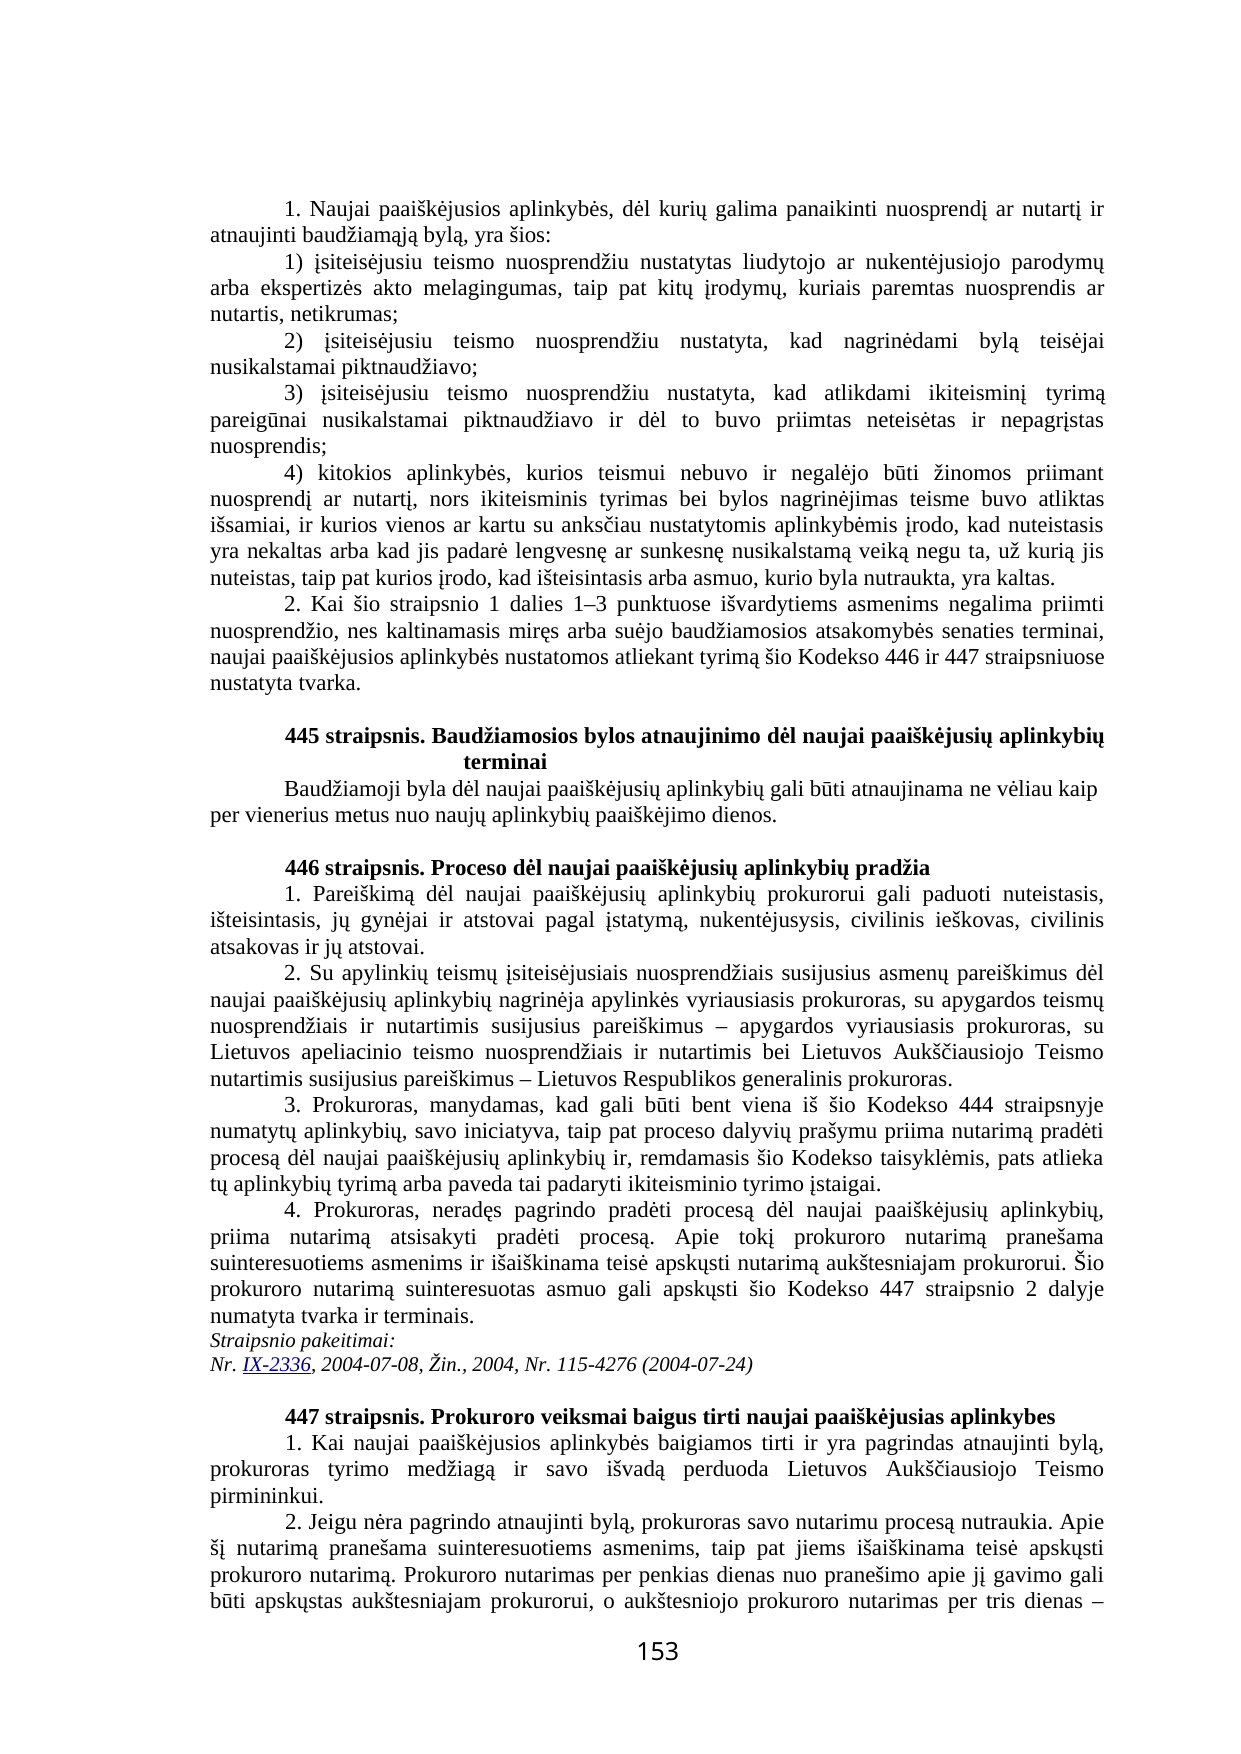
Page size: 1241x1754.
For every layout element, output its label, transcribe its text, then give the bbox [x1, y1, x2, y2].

text 4) kitokios aplinkybės, kurios teismui nebuvo ir negalėjo būti žinomos priimant nuosprendį ar nutartį, nors ikiteisminis tyrimas bei bylos nagrinėjimas teisme buvo atliktas išsamiai, ir kurios vienos ar kartu su anksčiau nustatytomis aplinkybėmis įrodo, kad nuteistasis yra nekaltas arba kad jis padarė lengvesnę ar sunkesnę nusikalstamą veiką negu ta, už kurią jis nuteistas, taip pat kurios įrodo, kad išteisintasis arba asmuo, kurio byla nutraukta, yra kaltas. [210, 458, 1106, 590]
text 1. Kai naujai paaiškėjusios aplinkybės baigiamos tirti ir yra pagrindas atnaujinti bylą, prokuroras tyrimo medžiagą ir savo išvadą perduoda Lietuvos Aukščiausiojo Teismo pirmininkui. [210, 1429, 1106, 1508]
text 2. Jeigu nėra pagrindo atnaujinti bylą, prokuroras savo nutarimu procesą nutraukia. Apie šį nutarimą pranešama suinteresuotiems asmenims, taip pat jiems išaiškinama teisė apskųsti prokuroro nutarimą. Prokuroro nutarimas per penkias dienas nuo pranešimo apie jį gavimo gali būti apskųstas aukštesniajam prokurorui, o aukštesniojo prokuroro nutarimas per tris dienas – [210, 1508, 1106, 1613]
text 446 straipsnis. Proceso dėl naujai paaiškėjusių aplinkybių pradžia [210, 854, 1106, 880]
text 1. Pareiškimą dėl naujai paaiškėjusių aplinkybių prokurorui gali paduoti nuteistasis, išteisintasis, jų gynėjai ir atstovai pagal įstatymą, nukentėjusysis, civilinis ieškovas, civilinis atsakovas ir jų atstovai. [210, 880, 1106, 959]
text 4. Prokuroras, neradęs pagrindo pradėti procesą dėl naujai paaiškėjusių aplinkybių, priima nutarimą atsisakyti pradėti procesą. Apie tokį prokuroro nutarimą pranešama suinteresuotiems asmenims ir išaiškinama teisė apskųsti nutarimą aukštesniajam prokurorui. Šio prokuroro nutarimą suinteresuotas asmuo gali apskųsti šio Kodekso 447 straipsnio 2 dalyje numatyta tvarka ir terminais. [210, 1196, 1106, 1328]
text 2. Su apylinkių teismų įsiteisėjusiais nuosprendžiais susijusius asmenų pareiškimus dėl naujai paaiškėjusių aplinkybių nagrinėja apylinkės vyriausiasis prokuroras, su apygardos teismų nuosprendžiais ir nutartimis susijusius pareiškimus – apygardos vyriausiasis prokuroras, su Lietuvos apeliacinio teismo nuosprendžiais ir nutartimis bei Lietuvos Aukščiausiojo Teismo nutartimis susijusius pareiškimus – Lietuvos Respublikos generalinis prokuroras. [210, 959, 1106, 1091]
text 2. Kai šio straipsnio 1 dalies 1–3 punktuose išvardytiems asmenims negalima priimti nuosprendžio, nes kaltinamasis miręs arba suėjo baudžiamosios atsakomybės senaties terminai, naujai paaiškėjusios aplinkybės nustatomos atliekant tyrimą šio Kodekso 446 ir 447 straipsniuose nustatyta tvarka. [210, 590, 1106, 696]
text 447 straipsnis. Prokuroro veiksmai baigus tirti naujai paaiškėjusias aplinkybes [285, 1403, 1106, 1429]
text 445 straipsnis. Baudžiamosios bylos atnaujinimo dėl naujai paaiškėjusių aplinkybių terminai [285, 722, 1106, 775]
text Straipsnio pakeitimai: [210, 1328, 1106, 1352]
text 1. Naujai paaiškėjusios aplinkybės, dėl kurių galima panaikinti nuosprendį ar nutartį ir atnaujinti baudžiamąją bylą, yra šios: [210, 195, 1106, 248]
text 2) įsiteisėjusiu teismo nuosprendžiu nustatyta, kad nagrinėdami bylą teisėjai nusikalstamai piktnaudžiavo; [210, 327, 1106, 379]
text 3) įsiteisėjusiu teismo nuosprendžiu nustatyta, kad atlikdami ikiteisminį tyrimą pareigūnai nusikalstamai piktnaudžiavo ir dėl to buvo priimtas neteisėtas ir nepagrįstas nuosprendis; [210, 379, 1106, 458]
text Baudžiamoji byla dėl naujai paaiškėjusių aplinkybių gali būti atnaujinama ne vėliau kaip per vienerius metus nuo naujų aplinkybių paaiškėjimo dienos. [210, 775, 1106, 827]
text Nr. IX-2336, 2004-07-08, Žin., 2004, Nr. 115-4276 (2004-07-24) [210, 1352, 1106, 1376]
text 1) įsiteisėjusiu teismo nuosprendžiu nustatytas liudytojo ar nukentėjusiojo parodymų arba ekspertizės akto melagingumas, taip pat kitų įrodymų, kuriais paremtas nuosprendis ar nutartis, netikrumas; [210, 248, 1106, 327]
text 3. Prokuroras, manydamas, kad gali būti bent viena iš šio Kodekso 444 straipsnyje numatytų aplinkybių, savo iniciatyva, taip pat proceso dalyvių prašymu priima nutarimą pradėti procesą dėl naujai paaiškėjusių aplinkybių ir, remdamasis šio Kodekso taisyklėmis, pats atlieka tų aplinkybių tyrimą arba paveda tai padaryti ikiteisminio tyrimo įstaigai. [210, 1091, 1106, 1196]
